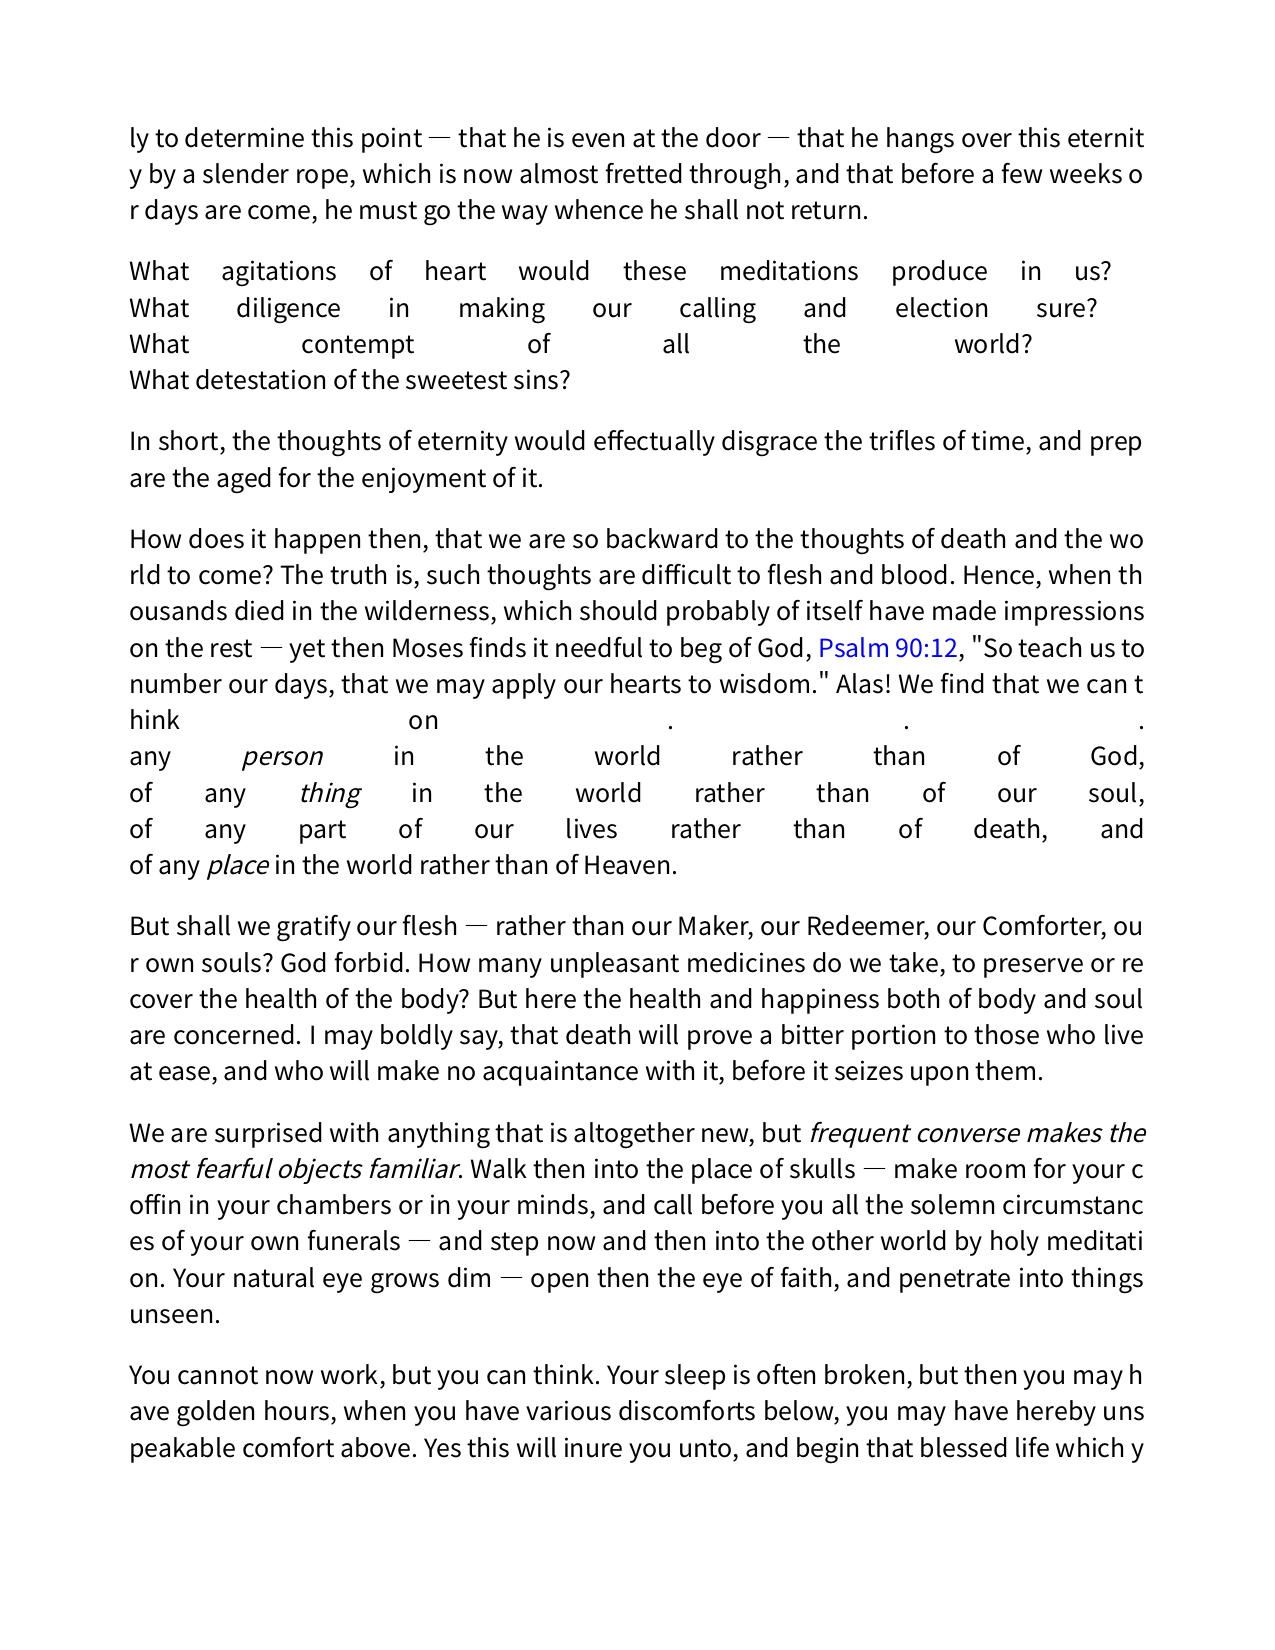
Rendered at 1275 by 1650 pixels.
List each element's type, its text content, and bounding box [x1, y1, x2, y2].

text In short, the thoughts of eternity would effectually disgrace the trifles of time, and prepare the aged for the enjoyment of it. [129, 422, 1146, 494]
text How does it happen then, that we are so backward to the thoughts of death and the world to come? The truth is, such thoughts are difficult to flesh and blood. Hence, when thousands died in the wilderness, which should probably of itself have made impressions on the rest — yet then Moses finds it needful to beg of God, Psalm 90:12, "So teach us to number our days, that we may apply our hearts to wisdom." Alas! We find that we can think on . . . any person in the world rather than of God, of any thing in the world rather than of our soul, of any part of our lives rather than of death, and of any place in the world rather than of Heaven. [129, 519, 1146, 882]
text What agitations of heart would these meditations produce in us? What diligence in making our calling and election sure? What contempt of all the world? What detestation of the sweetest sins? [129, 252, 1146, 397]
text You cannot now work, but you can think. Your sleep is often broken, but then you may have golden hours, when you have various discomforts below, you may have hereby unspeakable comfort above. Yes this will inure you unto, and begin that blessed life which y [129, 1356, 1146, 1464]
text ly to determine this point — that he is even at the door — that he hangs over this eternity by a slender rope, which is now almost fretted through, and that before a few weeks or days are come, he must go the way whence he shall not return. [129, 118, 1146, 227]
text But shall we gratify our flesh — rather than our Maker, our Redeemer, our Comforter, our own souls? God forbid. How many unpleasant medicines do we take, to preserve or recover the health of the body? But here the health and happiness both of body and soul are concerned. I may boldly say, that death will prove a bitter portion to those who live at ease, and who will make no acquaintance with it, before it seizes upon them. [129, 907, 1146, 1088]
text We are surprised with anything that is altogether new, but frequent converse makes the most fearful objects familiar. Walk then into the place of skulls — make room for your coffin in your chambers or in your minds, and call before you all the solemn circumstances of your own funerals — and step now and then into the other world by holy meditation. Your natural eye grows dim — open then the eye of faith, and penetrate into things unseen. [129, 1113, 1146, 1331]
